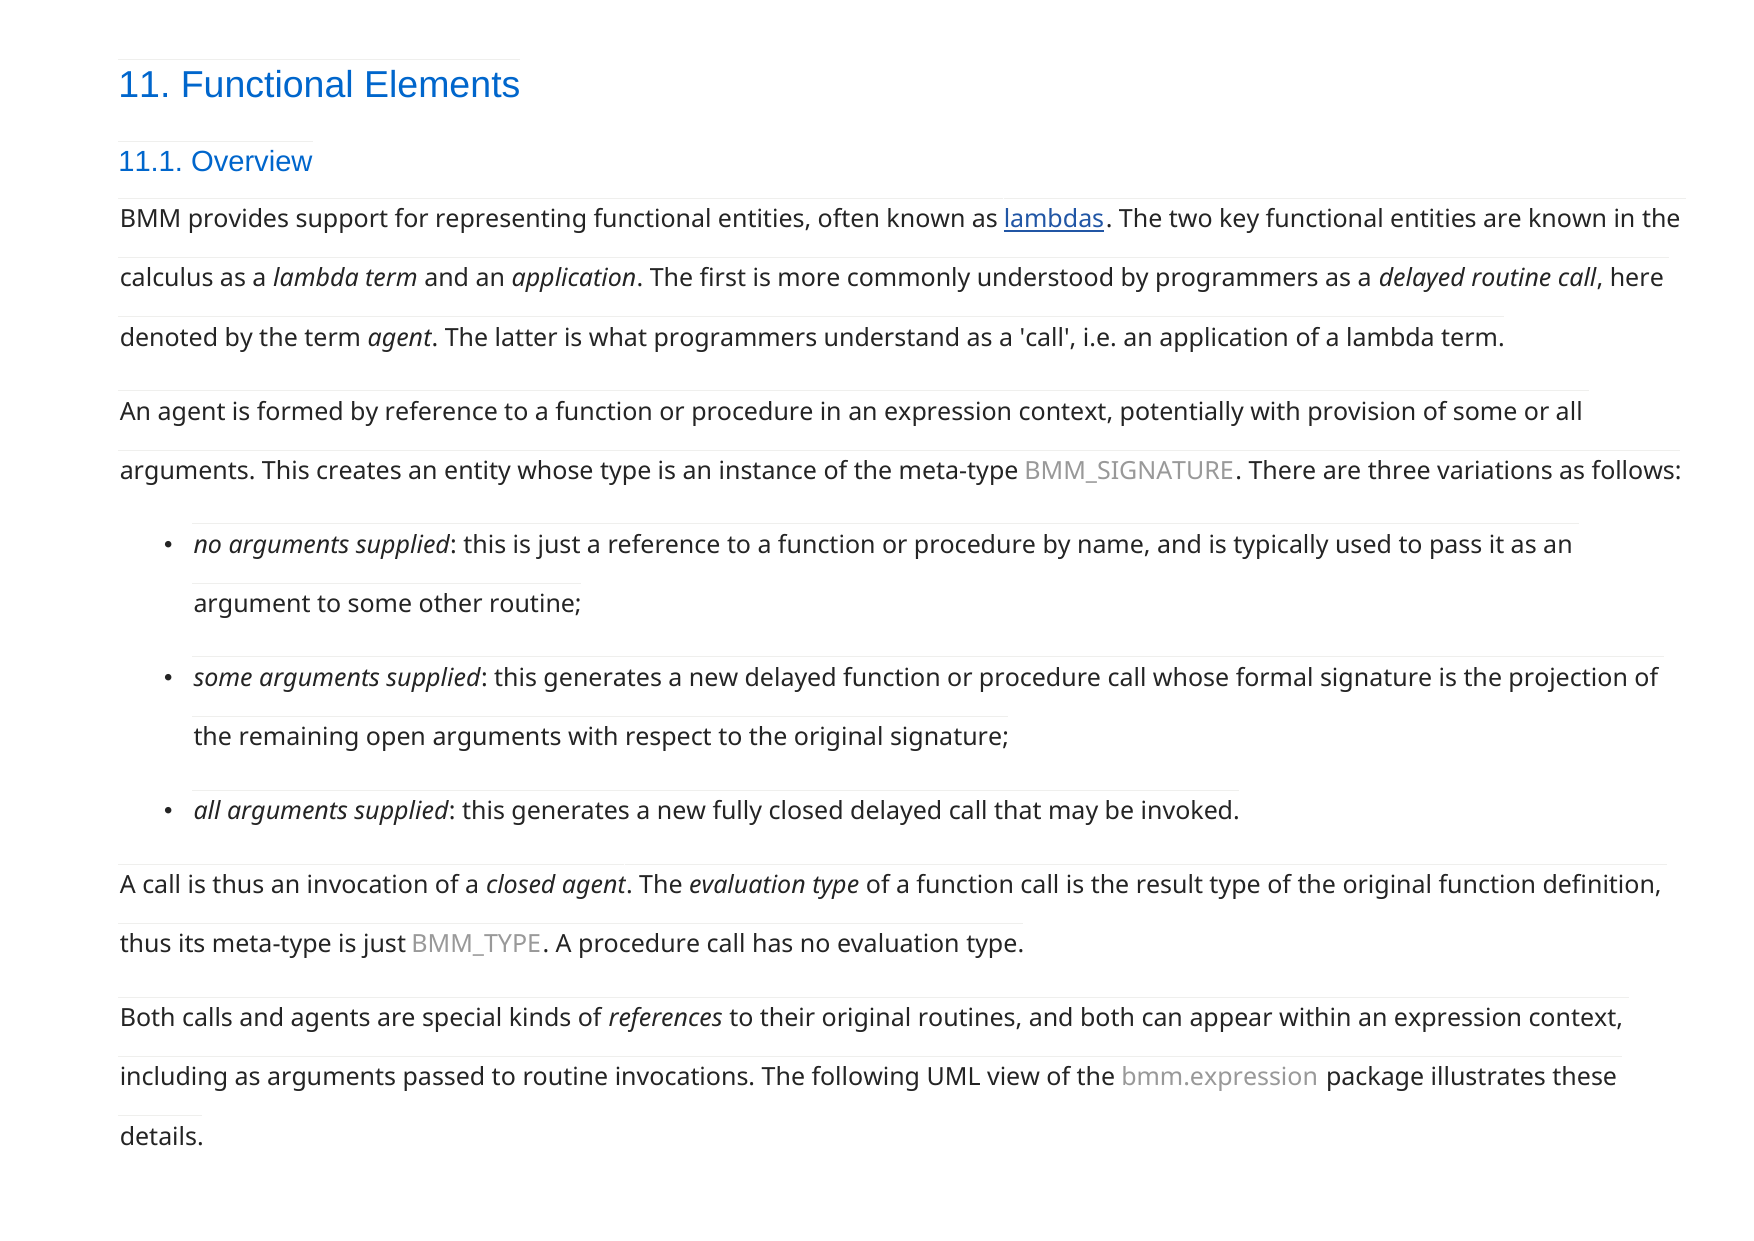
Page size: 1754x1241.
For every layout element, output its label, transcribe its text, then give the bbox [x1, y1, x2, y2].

subtitle 11. Functional Elements [118, 59, 1695, 105]
text Both calls and agents are special kinds of references to their original routines, and both can appear within an expression context, including as arguments passed to routine invocations. The following UML view of the bmm.expression package illustrates these details. [118, 997, 1695, 1152]
list no arguments supplied: this is just a reference to a function or procedure by name, and is typically used to pass it as an argument to some other routine; [162, 523, 1695, 620]
list all arguments supplied: this generates a new fully closed delayed call that may be invoked. [162, 789, 1695, 827]
subtitle 11.1. Overview [118, 141, 1695, 178]
list some arguments supplied: this generates a new delayed function or procedure call whose formal signature is the projection of the remaining open arguments with respect to the original signature; [162, 656, 1695, 753]
text BMM provides support for representing functional entities, often known as lambdas. The two key functional entities are known in the calculus as a lambda term and an application. The first is more commonly understood by programmers as a delayed routine call, here denoted by the term agent. The latter is what programmers understand as a 'call', i.e. an application of a lambda term. [118, 198, 1695, 353]
text A call is thus an invocation of a closed agent. The evaluation type of a function call is the result type of the original function definition, thus its meta-type is just BMM_TYPE. A procedure call has no evaluation type. [118, 863, 1695, 960]
text An agent is formed by reference to a function or procedure in an expression context, potentially with provision of some or all arguments. This creates an entity whose type is an instance of the meta-type BMM_SIGNATURE. There are three variations as follows: [118, 390, 1695, 487]
